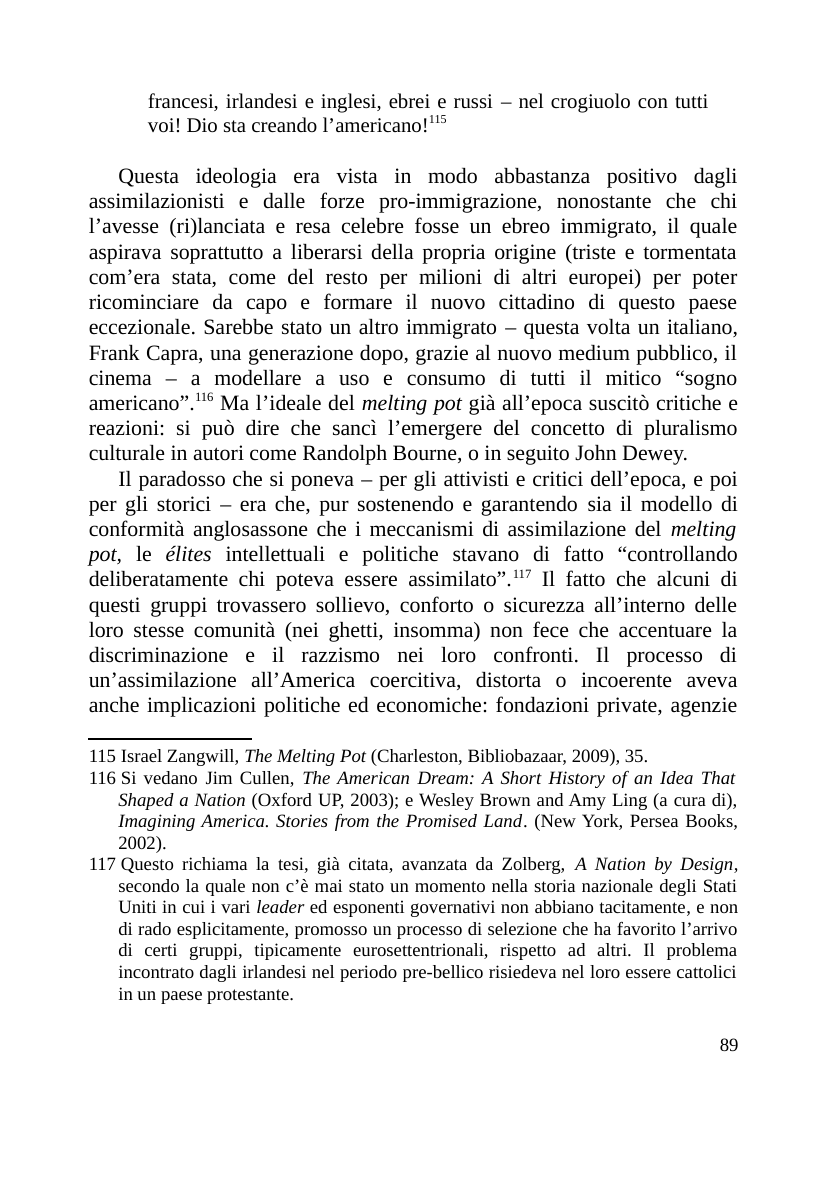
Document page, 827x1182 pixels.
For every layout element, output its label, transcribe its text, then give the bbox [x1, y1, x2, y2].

text Israel Zangwill, The Melting Pot (Charleston, Bibliobazaar, 2009), 35. [88, 745, 738, 767]
text Si vedano Jim Cullen, The American Dream: A Short History of an Idea That Shaped a Nation (Oxford UP, 2003); e Wesley Brown and Amy Ling (a cura di), Imagining America. Stories from the Promised Land. (New York, Persea Books, 2002). [88, 767, 738, 853]
text Questo richiama la tesi, già citata, avanzata da Zolberg, A Nation by Design, secondo la quale non c’è mai stato un momento nella storia nazionale degli Stati Uniti in cui i vari leader ed esponenti governativi non abbiano tacitamente, e non di rado esplicitamente, promosso un processo di selezione che ha favorito l’arrivo di certi gruppi, tipicamente eurosettentrionali, rispetto ad altri. Il problema incontrato dagli irlandesi nel periodo pre-bellico risiedeva nel loro essere cattolici in un paese protestante. [88, 853, 738, 1004]
text Il paradosso che si poneva – per gli attivisti e critici dell’epoca, e poi per gli storici – era che, pur sostenendo e garantendo sia il modello di conformità anglosassone che i meccanismi di assimilazione del melting pot, le élites intellettuali e politiche stavano di fatto “controllando deliberatamente chi poteva essere assimilato”. Il fatto che alcuni di questi gruppi trovassero sollievo, conforto o sicurezza all’interno delle loro stesse comunità (nei ghetti, insomma) non fece che accentuare la discriminazione e il razzismo nei loro confronti. Il processo di un’assimilazione all’America coercitiva, distorta o incoerente aveva anche implicazioni politiche ed economiche: fondazioni private, agenzie [88, 466, 738, 718]
text francesi, irlandesi e inglesi, ebrei e russi – nel crogiuolo con tutti voi! Dio sta creando l’americano! [148, 88, 709, 137]
text Questa ideologia era vista in modo abbastanza positivo dagli assimilazionisti e dalle forze pro-immigrazione, nonostante che chi l’avesse (ri)lanciata e resa celebre fosse un ebreo immigrato, il quale aspirava soprattutto a liberarsi della propria origine (triste e tormentata com’era stata, come del resto per milioni di altri europei) per poter ricominciare da capo e formare il nuovo cittadino di questo paese eccezionale. Sarebbe stato un altro immigrato – questa volta un italiano, Frank Capra, una generazione dopo, grazie al nuovo medium pubblico, il cinema – a modellare a uso e consumo di tutti il mitico “sogno americano”. Ma l’ideale del melting pot già all’epoca suscitò critiche e reazioni: si può dire che sancì l’emergere del concetto di pluralismo culturale in autori come Randolph Bourne, o in seguito John Dewey. [88, 163, 738, 466]
